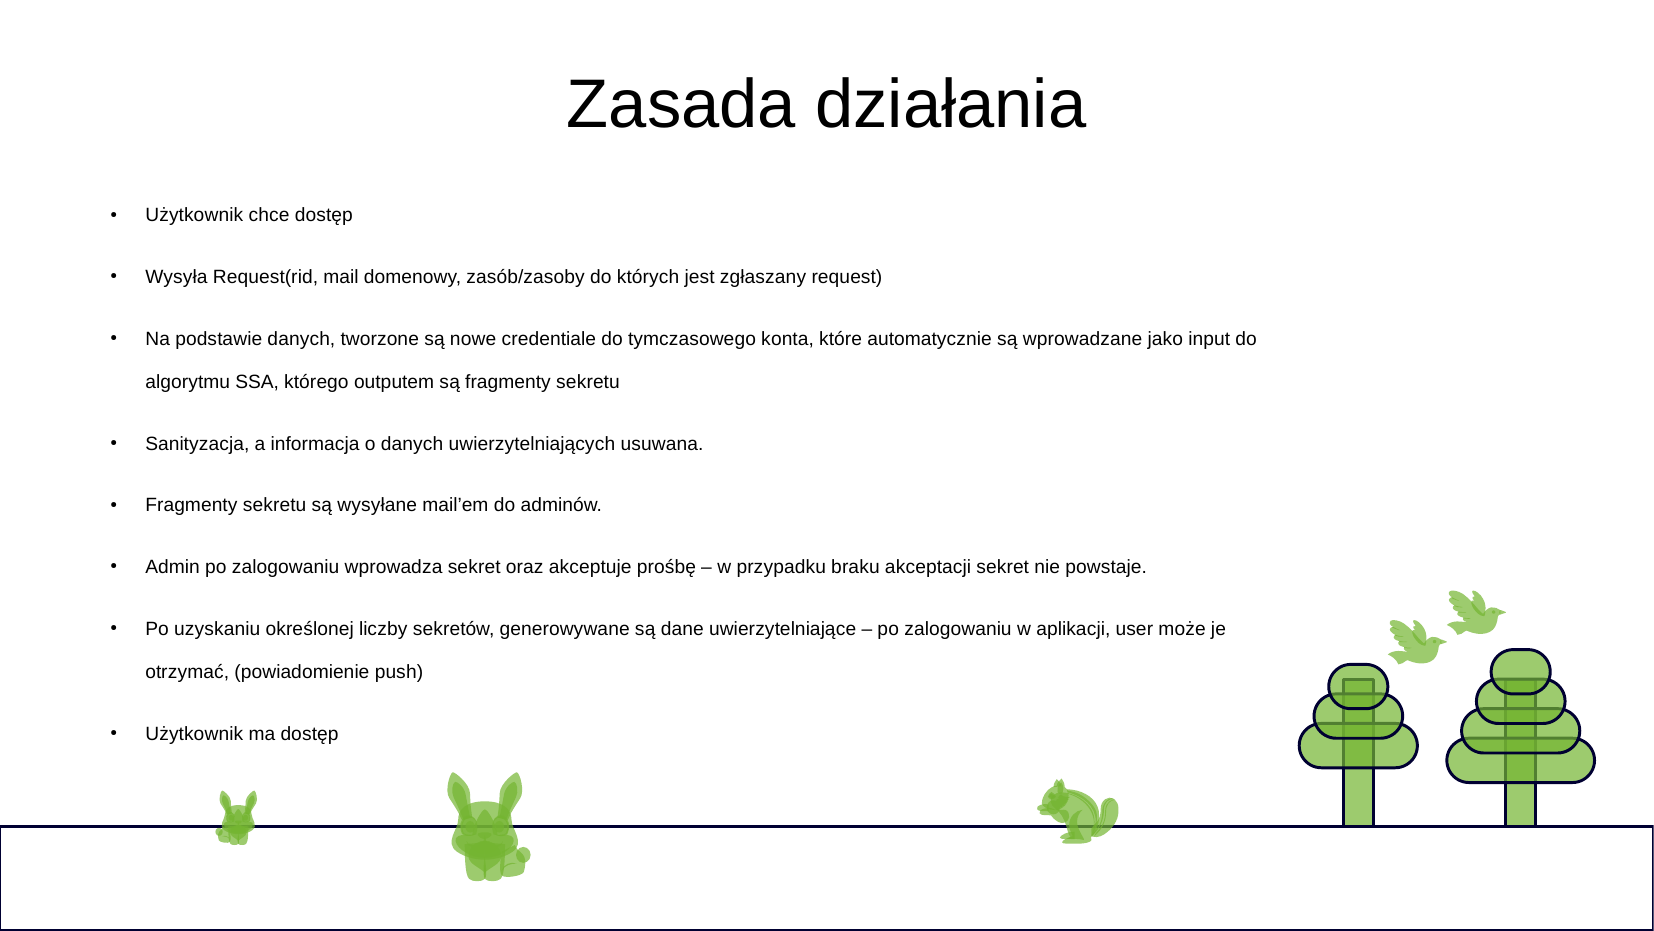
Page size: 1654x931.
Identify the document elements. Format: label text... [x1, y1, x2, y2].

list Użytkownik chce dostęp Wysyła Request(rid, mail domenowy, zasób/zasoby do których jest zgłaszany request) Na podstawie danych, tworzone są nowe credentiale do tymczasowego konta, które automatycznie są wprowadzane jako input do algorytmu SSA, którego outputem są fragmenty sekretu Sanityzacja, a informacja o danych uwierzytelniających usuwana. Fragmenty sekretu są wysyłane mail’em do adminów. Admin po zalogowaniu wprowadza sekret oraz akceptuje prośbę – w przypadku braku akceptacji sekret nie powstaje. Po uzyskaniu określonej liczby sekretów, generowywane są dane uwierzytelniające – po zalogowaniu w aplikacji, user może je otrzymać, (powiadomienie push) Użytkownik ma dostęp [98, 177, 1313, 751]
title Zasada działania [88, 29, 1565, 178]
